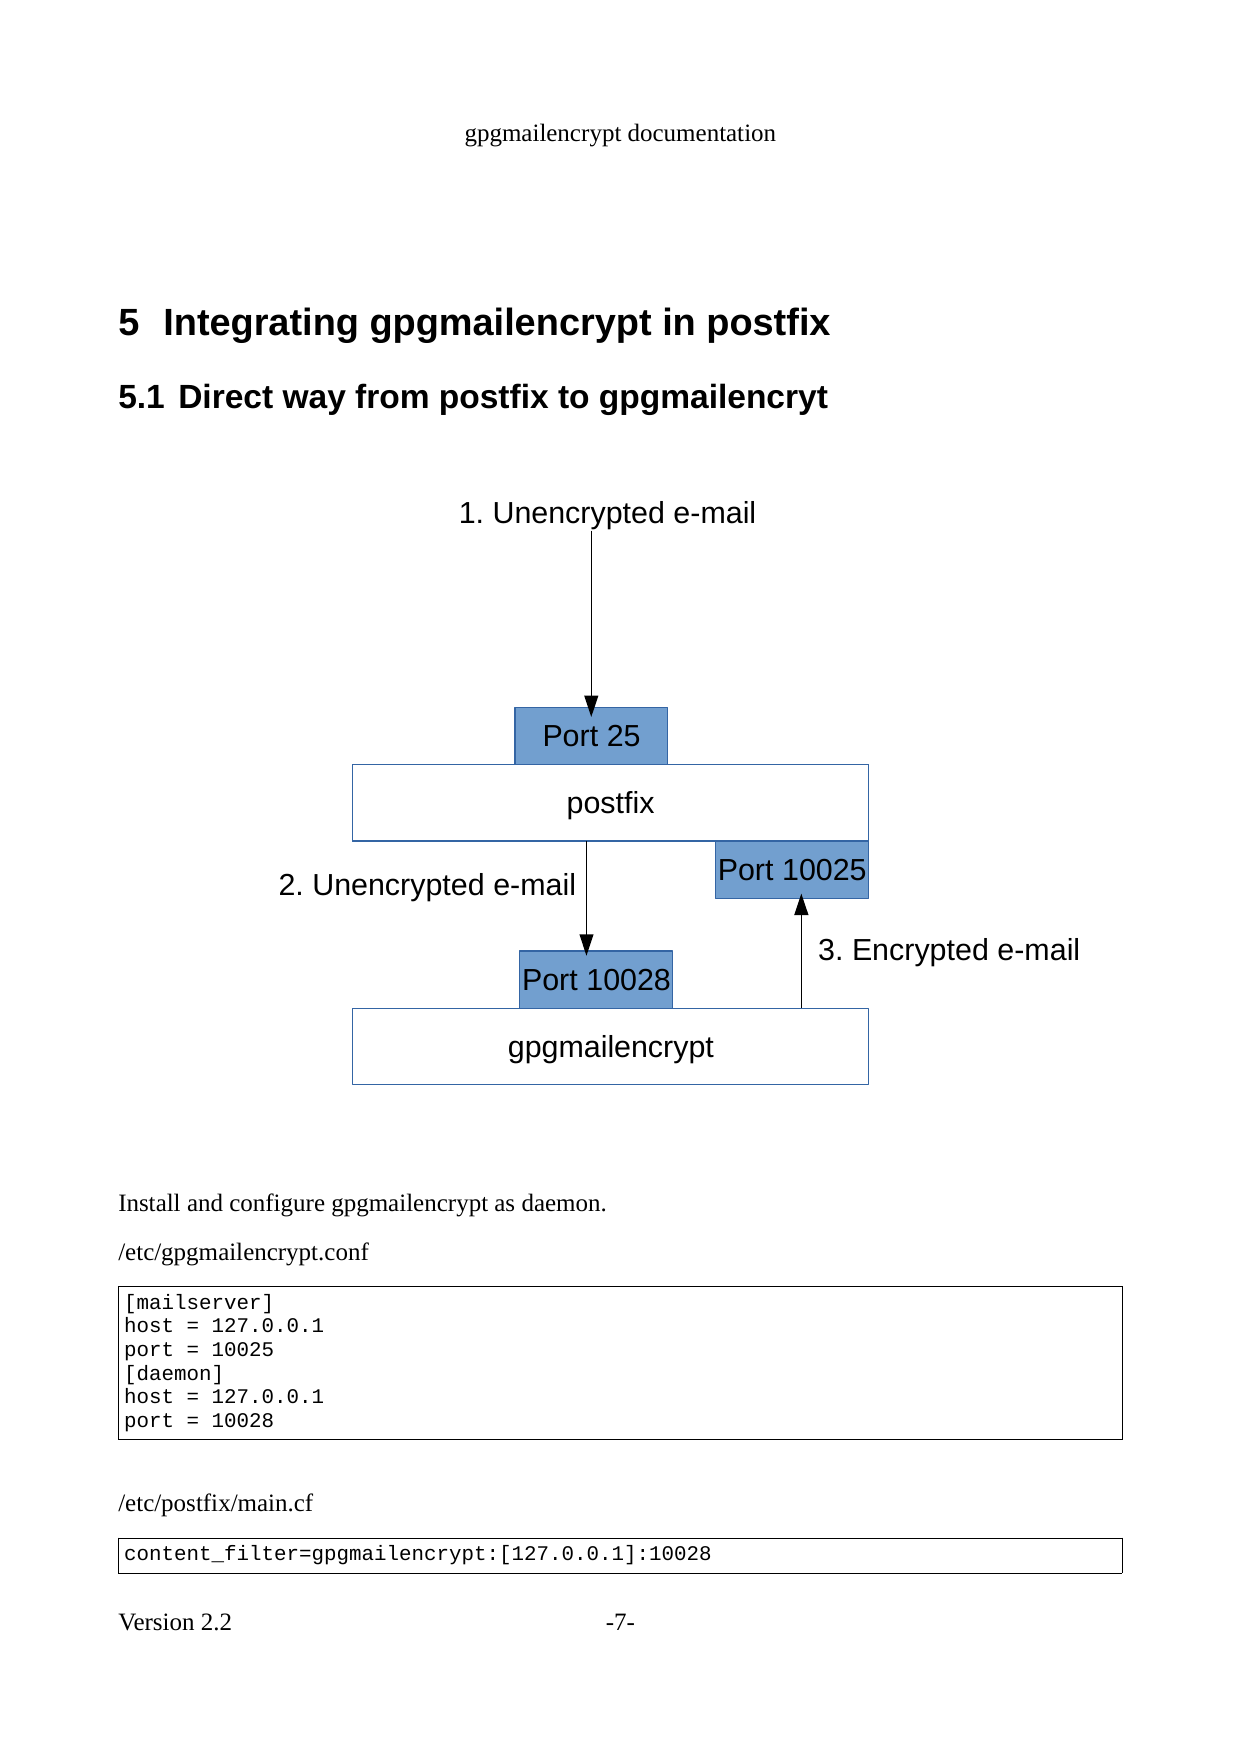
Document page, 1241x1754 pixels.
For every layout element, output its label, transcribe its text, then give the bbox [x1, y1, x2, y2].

text Install and configure gpgmailencrypt as daemon. [118, 1188, 1122, 1217]
text /etc/postfix/main.cf [118, 1488, 1122, 1517]
subtitle Direct way from postfix to gpgmailencryt [118, 376, 1122, 415]
subtitle Integrating gpgmailencrypt in postfix [118, 299, 1122, 343]
table_header content_filter=gpgmailencrypt:[127.0.0.1]:10028 [119, 1539, 1122, 1573]
table_header [mailserver] host = 127.0.0.1 port = 10025 [daemon] host = 127.0.0.1 port = 10028 [119, 1287, 1122, 1439]
text /etc/gpgmailencrypt.conf [118, 1237, 1122, 1266]
